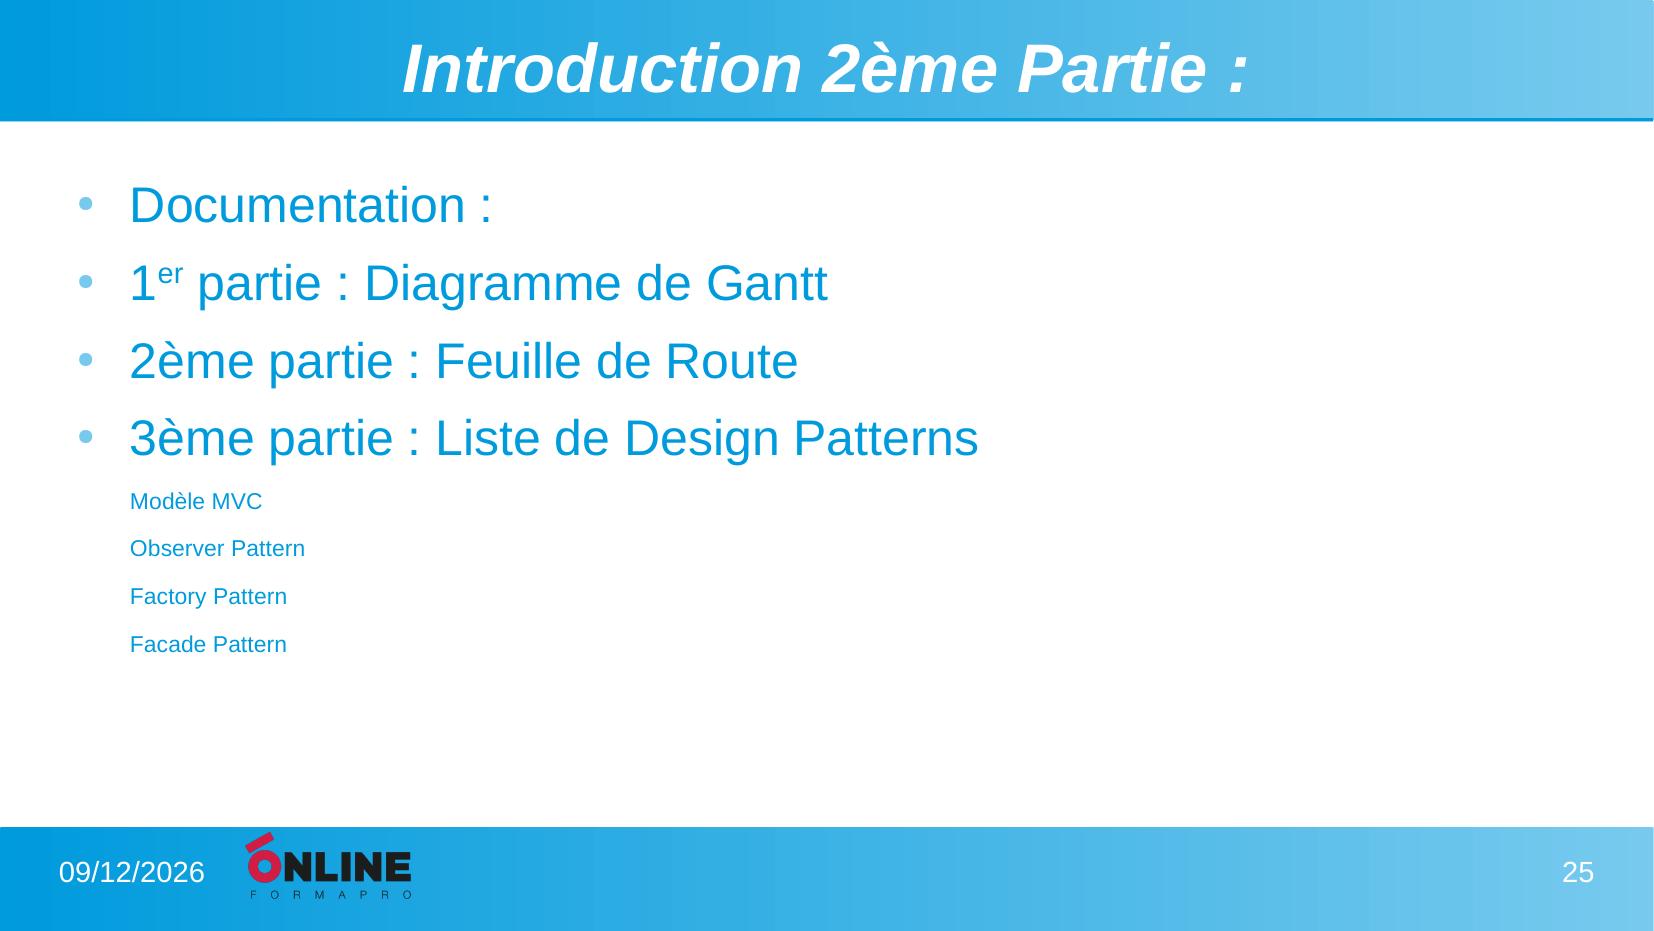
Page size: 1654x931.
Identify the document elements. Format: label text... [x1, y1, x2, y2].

title Introduction 2ème Partie : [59, 29, 1595, 108]
picture [246, 829, 420, 904]
list Documentation : 1er partie : Diagramme de Gantt 2ème partie : Feuille de Route 3ème partie : Liste de Design Patterns Modèle MVC Observer Pattern Factory Pattern Facade Pattern [59, 177, 1595, 768]
